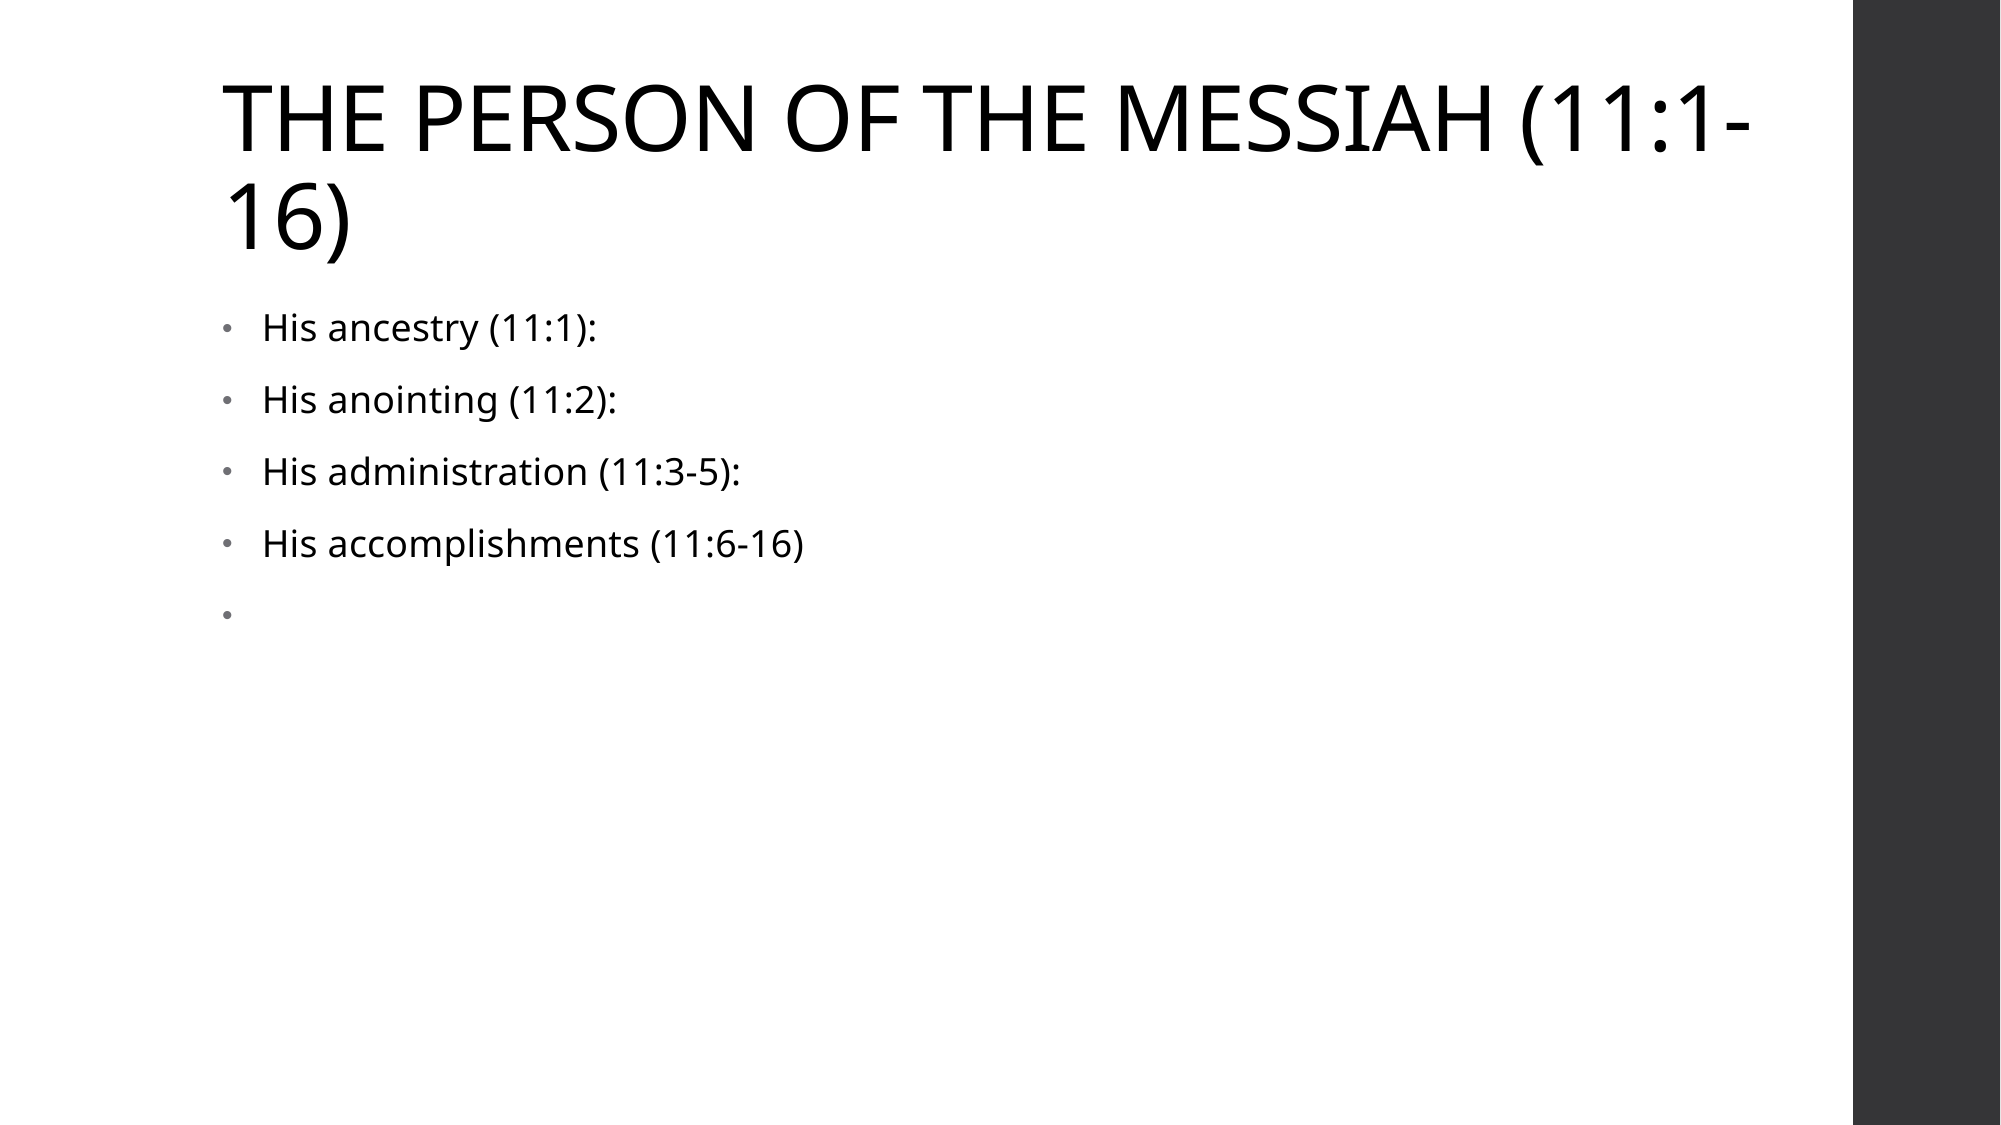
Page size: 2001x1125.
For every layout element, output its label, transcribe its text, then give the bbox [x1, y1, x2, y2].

list His ancestry (11:1): His anointing (11:2): His administration (11:3-5): His accomplishments (11:6-16) [206, 299, 1617, 1014]
title THE PERSON OF THE MESSIAH (11:1-16) [206, 60, 1797, 278]
